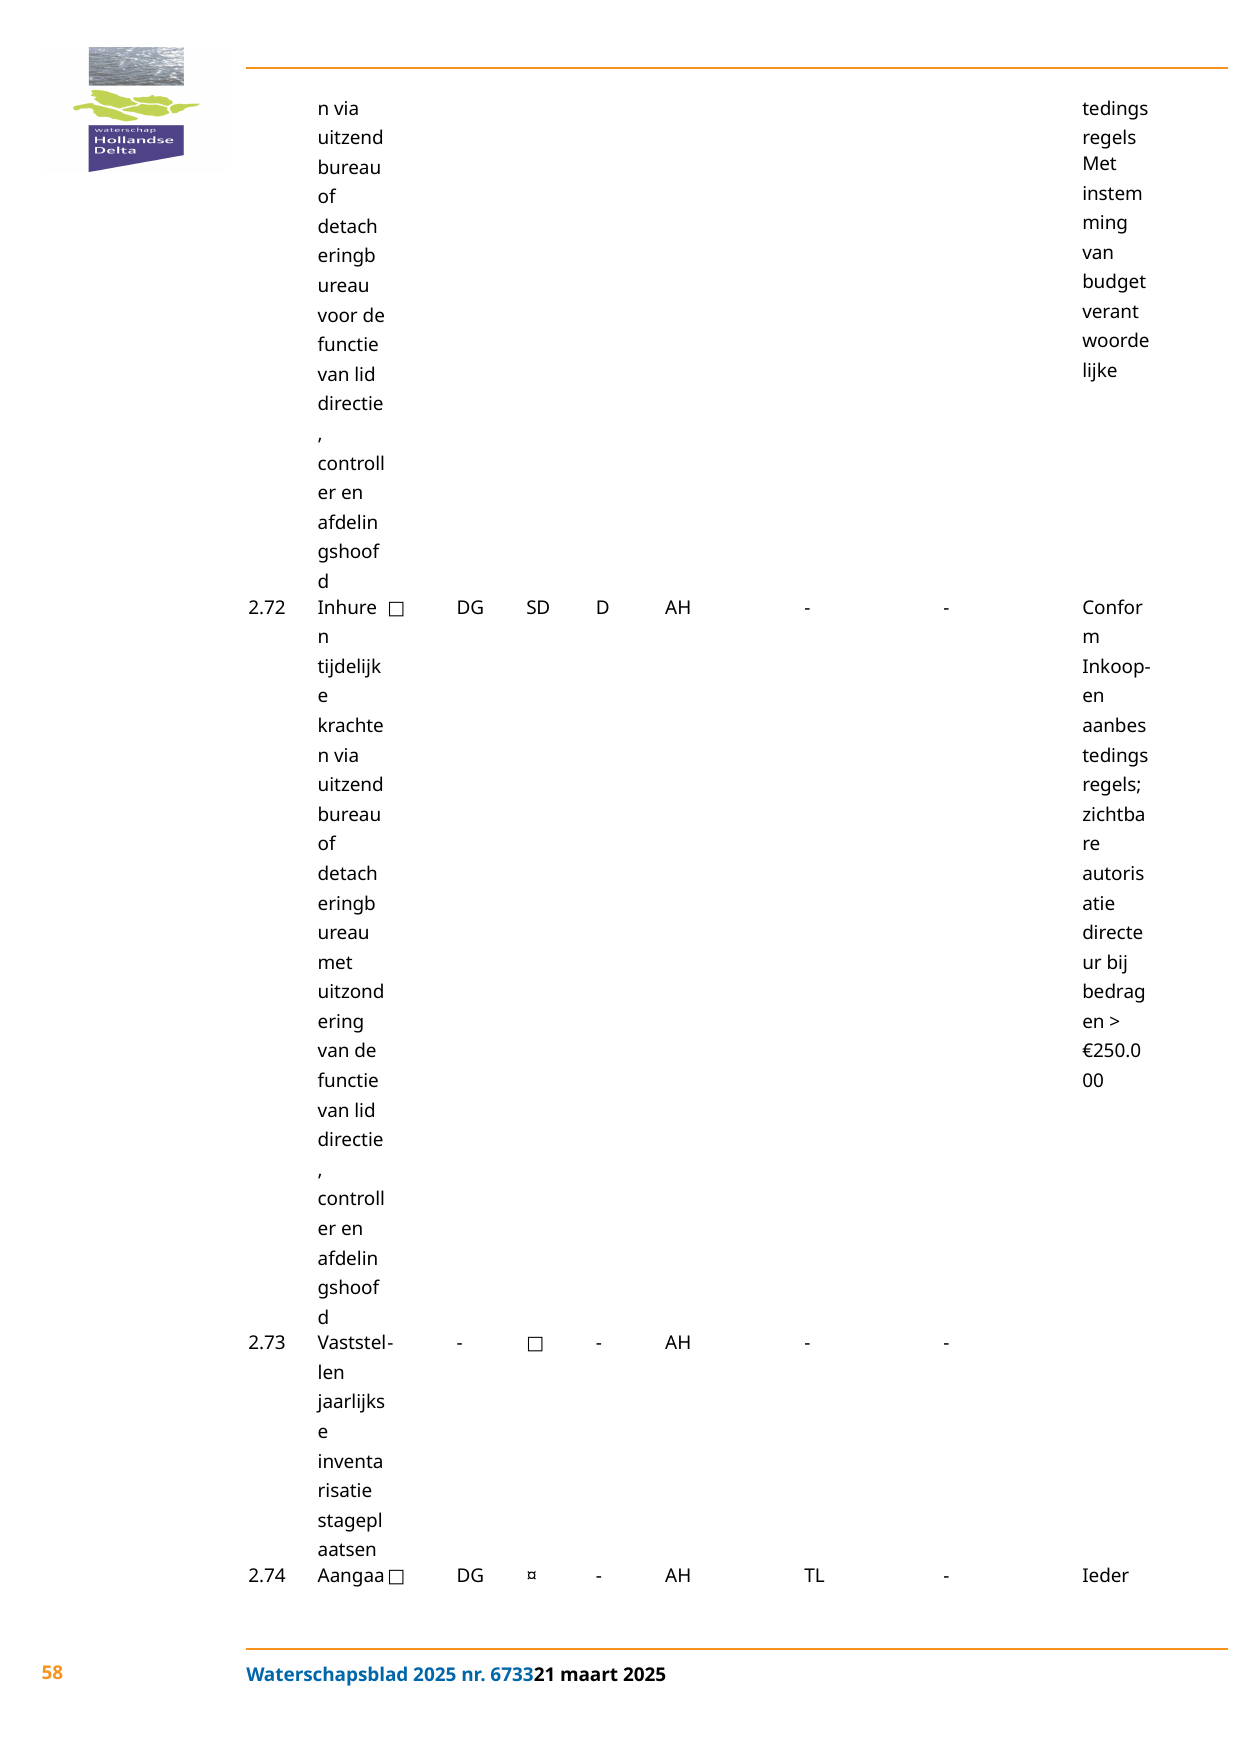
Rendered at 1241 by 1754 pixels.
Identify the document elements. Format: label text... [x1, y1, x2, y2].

table_cell - [596, 1563, 665, 1588]
table_cell Conform Inkoop- en aanbestedingsregels; zichtbare autorisatie directeur bij bedragen > €250.000 [1082, 594, 1152, 1329]
table_cell 2.72 [248, 594, 317, 1329]
table_cell [735, 1563, 804, 1588]
table_cell - [804, 1330, 873, 1562]
table_cell Met instemming van budgetverantwoordelijke [1082, 150, 1152, 594]
table_cell [1082, 1330, 1152, 1562]
table_cell tedingsregels [1082, 95, 1152, 150]
table_cell □ [526, 1330, 596, 1562]
table_cell [456, 95, 526, 594]
table_cell DG [456, 1563, 526, 1588]
table_cell - [596, 1330, 665, 1562]
table_cell [1013, 594, 1082, 1329]
table_cell [874, 594, 943, 1329]
table_cell SD [526, 594, 596, 1329]
table_cell [526, 95, 596, 594]
table_cell - [943, 95, 1013, 594]
table_cell [874, 1563, 943, 1588]
table_cell - [387, 1330, 456, 1562]
table_cell [387, 95, 456, 594]
table_cell Vaststellen jaarlijkse inventarisatie stageplaatsen [318, 1330, 387, 1562]
table_cell □ [387, 594, 456, 1329]
table_cell Ieder [1082, 1563, 1152, 1588]
table_cell - [665, 95, 734, 594]
table_cell AH [665, 594, 734, 1329]
picture [41, 47, 231, 172]
table_cell TL [804, 1563, 873, 1588]
table_cell Inhuren tijdelijke krachten via uitzendbureau of detacheringbureau met uitzondering van de functie van lid directie, controller en afdelingshoofd [318, 594, 387, 1329]
table_cell ¤ [526, 1563, 596, 1588]
table_cell AH [665, 1563, 734, 1588]
table_cell [874, 1330, 943, 1562]
table_cell [1013, 1563, 1082, 1588]
table_cell D [596, 594, 665, 1329]
table_cell - [943, 1330, 1013, 1562]
table_cell [735, 1330, 804, 1562]
table_cell □ [387, 1563, 456, 1588]
table_cell AH [665, 1330, 734, 1562]
table_cell [735, 95, 804, 594]
table_cell n via uitzendbureau of detacheringbureau voor de functie van lid directie, controller en afdelingshoofd [318, 95, 387, 594]
table_cell [1013, 95, 1082, 594]
table_cell - [804, 95, 873, 594]
table_cell - [943, 1563, 1013, 1588]
table_cell [735, 594, 804, 1329]
table_cell Aangaa [318, 1563, 387, 1588]
table_cell 2.73 [248, 1330, 317, 1562]
table_cell [248, 95, 317, 594]
table_cell DG [456, 594, 526, 1329]
table_cell 2.74 [248, 1563, 317, 1588]
table_cell - [456, 1330, 526, 1562]
table_cell - [804, 594, 873, 1329]
table_cell [1013, 1330, 1082, 1562]
table_cell - [943, 594, 1013, 1329]
table_cell - [596, 95, 665, 594]
table_cell [874, 95, 943, 594]
